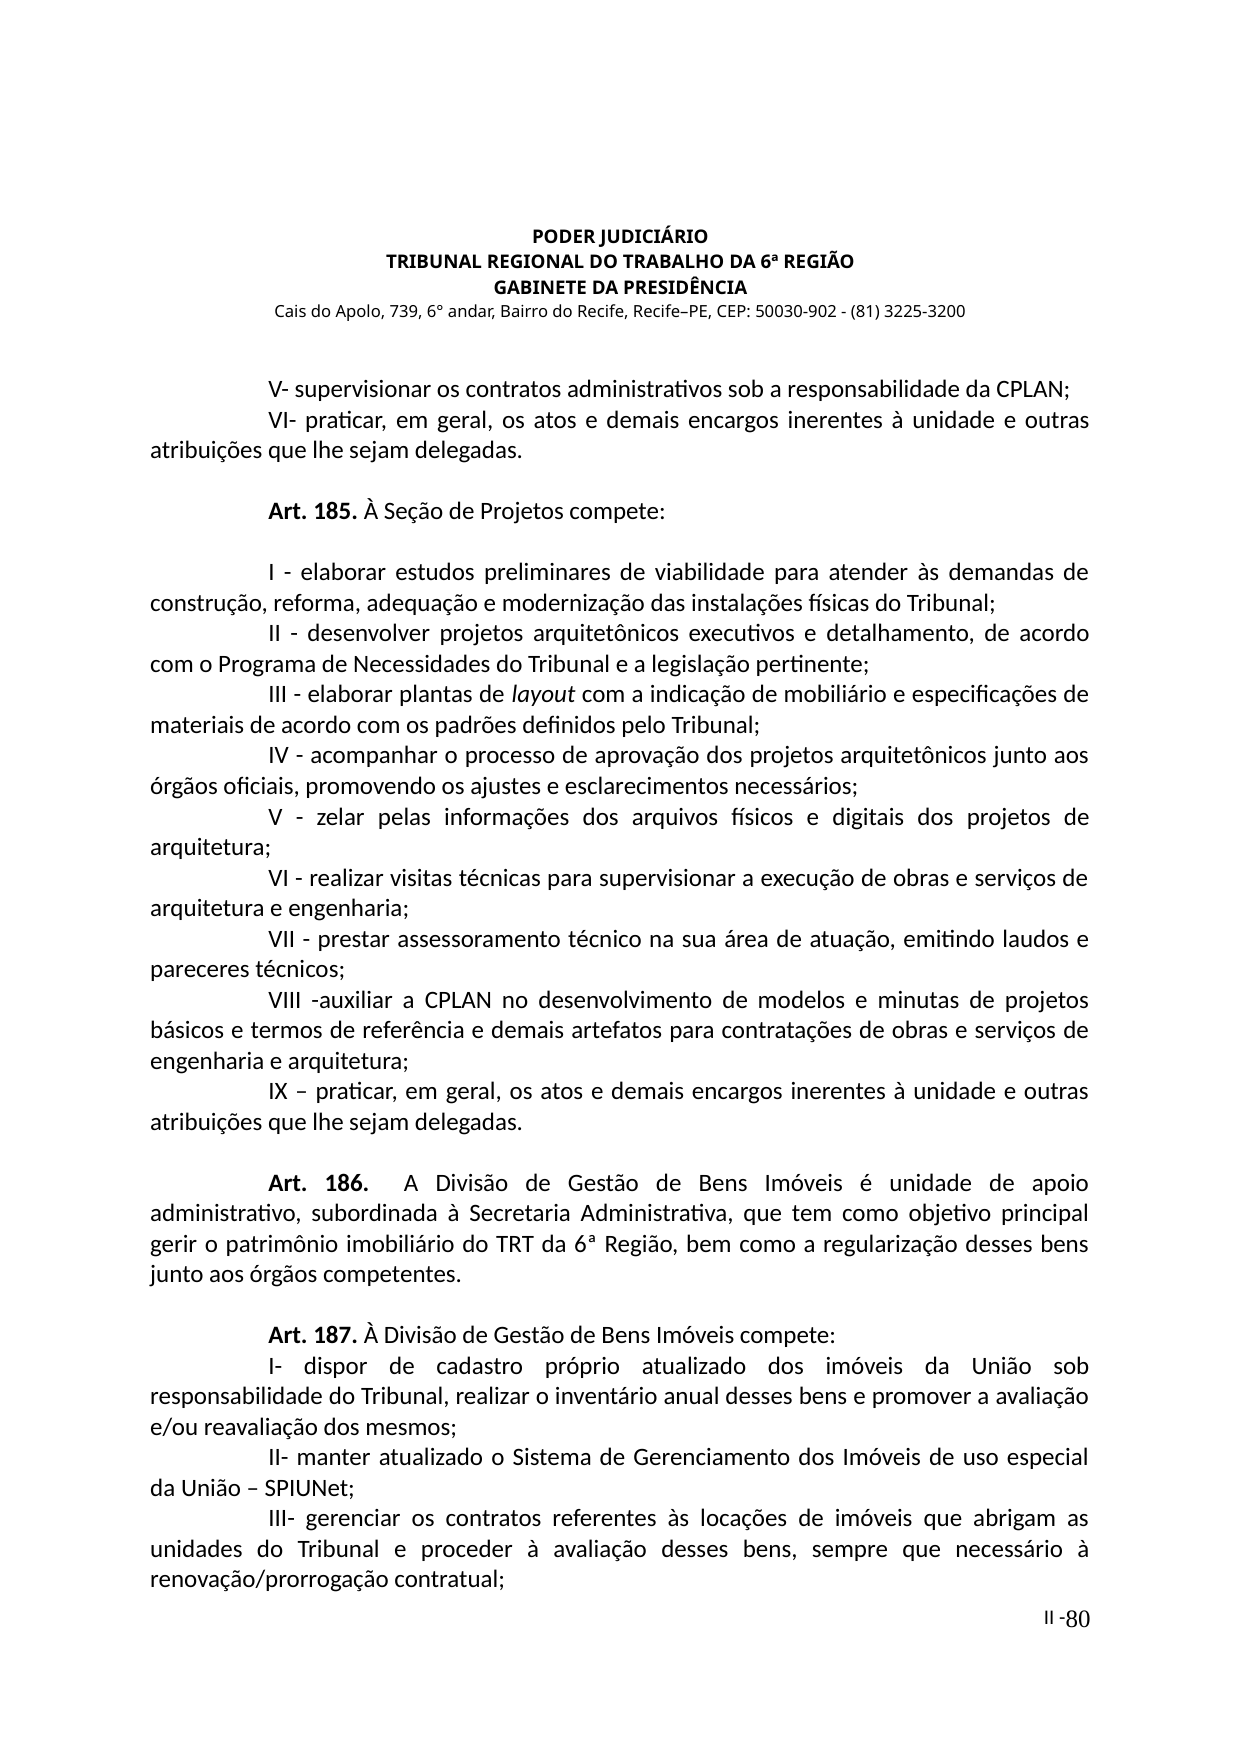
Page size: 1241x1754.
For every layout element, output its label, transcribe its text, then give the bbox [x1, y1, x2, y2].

text VII - prestar assessoramento técnico na sua área de atuação, emitindo laudos e pareceres técnicos; [150, 923, 1090, 984]
text II - desenvolver projetos arquitetônicos executivos e detalhamento, de acordo com o Programa de Necessidades do Tribunal e a legislação pertinente; [150, 617, 1090, 678]
text VI - realizar visitas técnicas para supervisionar a execução de obras e serviços de arquitetura e engenharia; [150, 862, 1090, 923]
text II- manter atualizado o Sistema de Gerenciamento dos Imóveis de uso especial da União – SPIUNet; [150, 1442, 1090, 1503]
text I- dispor de cadastro próprio atualizado dos imóveis da União sob responsabilidade do Tribunal, realizar o inventário anual desses bens e promover a avaliação e/ou reavaliação dos mesmos; [150, 1350, 1090, 1442]
text V - zelar pelas informações dos arquivos físicos e digitais dos projetos de arquitetura; [150, 801, 1090, 862]
text Art. 186. A Divisão de Gestão de Bens Imóveis é unidade de apoio administrativo, subordinada à Secretaria Administrativa, que tem como objetivo principal gerir o patrimônio imobiliário do TRT da 6ª Região, bem como a regularização desses bens junto aos órgãos competentes. [150, 1167, 1090, 1289]
text I - elaborar estudos preliminares de viabilidade para atender às demandas de construção, reforma, adequação e modernização das instalações físicas do Tribunal; [150, 556, 1090, 617]
text Art. 187. À Divisão de Gestão de Bens Imóveis compete: [150, 1319, 1090, 1350]
text Art. 185. À Seção de Projetos compete: [150, 495, 1090, 526]
text III- gerenciar os contratos referentes às locações de imóveis que abrigam as unidades do Tribunal e proceder à avaliação desses bens, sempre que necessário à renovação/prorrogação contratual; [150, 1503, 1090, 1594]
text VI- praticar, em geral, os atos e demais encargos inerentes à unidade e outras atribuições que lhe sejam delegadas. [150, 404, 1090, 465]
picture [827, 98, 1036, 224]
text V- supervisionar os contratos administrativos sob a responsabilidade da CPLAN; [150, 373, 1090, 404]
text VIII -auxiliar a CPLAN no desenvolvimento de modelos e minutas de projetos básicos e termos de referência e demais artefatos para contratações de obras e serviços de engenharia e arquitetura; [150, 984, 1090, 1075]
text IV - acompanhar o processo de aprovação dos projetos arquitetônicos junto aos órgãos oficiais, promovendo os ajustes e esclarecimentos necessários; [150, 739, 1090, 801]
text IX – praticar, em geral, os atos e demais encargos inerentes à unidade e outras atribuições que lhe sejam delegadas. [150, 1075, 1090, 1136]
picture [562, 98, 671, 210]
text III - elaborar plantas de layout com a indicação de mobiliário e especificações de materiais de acordo com os padrões definidos pelo Tribunal; [150, 678, 1090, 739]
